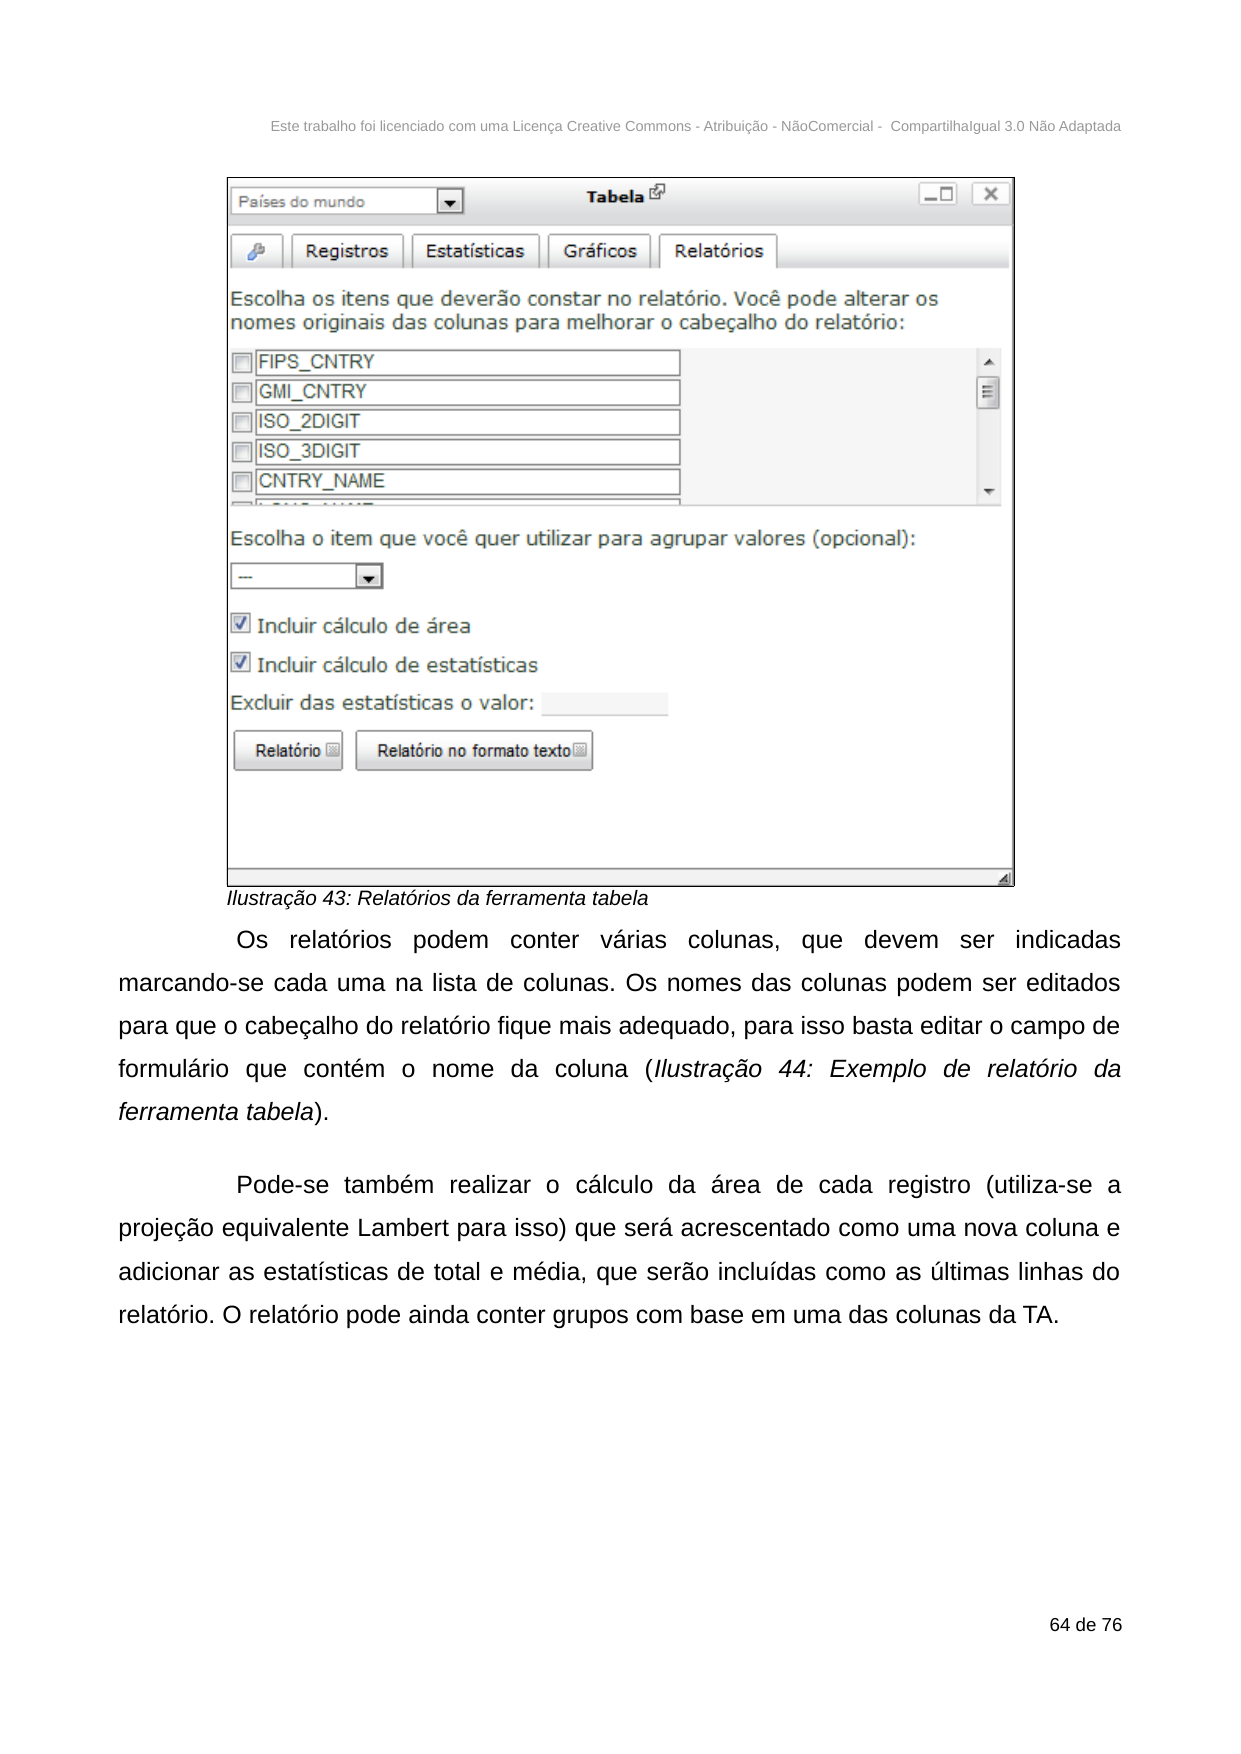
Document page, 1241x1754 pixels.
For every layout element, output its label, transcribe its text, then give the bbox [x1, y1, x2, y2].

text Pode-se também realizar o cálculo da área de cada registro (utiliza-se a projeção equivalente Lambert para isso) que será acrescentado como uma nova coluna e adicionar as estatísticas de total e média, que serão incluídas como as últimas linhas do relatório. O relatório pode ainda conter grupos com base em uma das colunas da TA. [118, 1170, 1122, 1328]
picture [228, 178, 1014, 886]
text Ilustração 43: Relatórios da ferramenta tabela [226, 887, 1014, 910]
text Os relatórios podem conter várias colunas, que devem ser indicadas marcando-se cada uma na lista de colunas. Os nomes das colunas podem ser editados para que o cabeçalho do relatório fique mais adequado, para isso basta editar o campo de formulário que contém o nome da coluna (Ilustração 44: Exemplo de relatório da ferramenta tabela). [118, 164, 1122, 1126]
